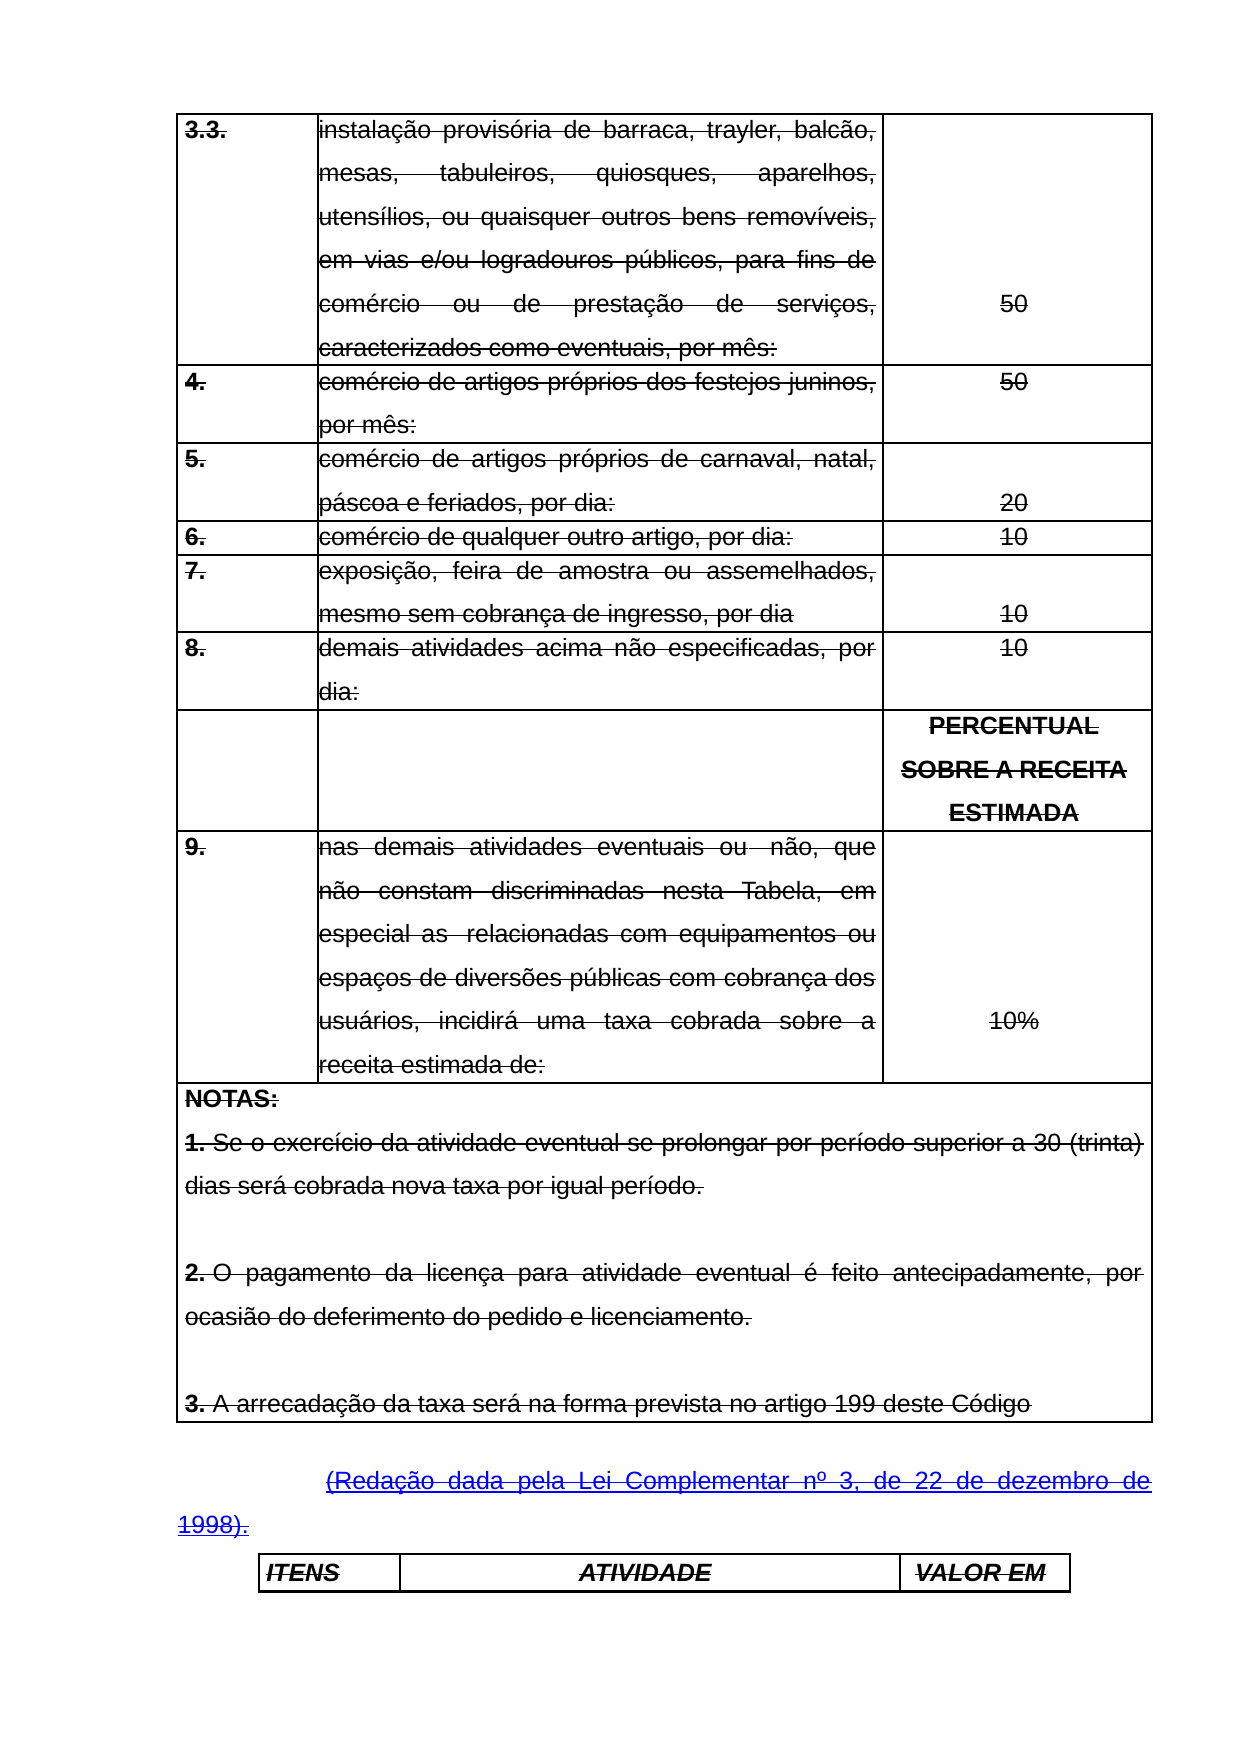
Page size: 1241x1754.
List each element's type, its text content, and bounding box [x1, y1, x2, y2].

table_cell nas demais atividades eventuais ou não, que não constam discriminadas nesta Tabela, em especial as relacionadas com equipamentos ou espaços de diversões públicas com cobrança dos usuários, incidirá uma taxa cobrada sobre a receita estimada de: [319, 832, 882, 1082]
table_cell 8. [178, 633, 317, 709]
table_cell 7. [178, 556, 317, 631]
table_cell 9. [178, 832, 317, 1082]
table_cell comércio de artigos próprios dos festejos juninos, por mês: [319, 366, 882, 442]
table_cell 5. [178, 444, 317, 519]
table_cell 10 [884, 633, 1151, 709]
table_cell 10% [884, 832, 1151, 1082]
table_cell instalação provisória de barraca, trayler, balcão, mesas, tabuleiros, quiosques, aparelhos, utensílios, ou quaisquer outros bens removíveis, em vias e/ou logradouros públicos, para fins de comércio ou de prestação de serviços, caracterizados como eventuais, por mês: [319, 115, 882, 364]
table_cell 20 [884, 444, 1151, 519]
table_cell 6. [178, 522, 317, 554]
table_cell demais atividades acima não especificadas, por dia: [319, 633, 882, 709]
table_cell comércio de qualquer outro artigo, por dia: [319, 522, 882, 554]
table_cell 4. [178, 366, 317, 442]
table_header ITENS [260, 1555, 399, 1590]
table_cell [178, 711, 317, 830]
table_cell 50 [884, 366, 1151, 442]
table_cell exposição, feira de amostra ou assemelhados, mesmo sem cobrança de ingresso, por dia [319, 556, 882, 631]
table_cell [319, 711, 882, 830]
table_header VALOR EM [901, 1555, 1069, 1590]
table_cell PERCENTUAL SOBRE A RECEITA ESTIMADA [884, 711, 1151, 830]
table_header ATIVIDADE [401, 1555, 899, 1590]
table_cell comércio de artigos próprios de carnaval, natal, páscoa e feriados, por dia: [319, 444, 882, 519]
table_cell 10 [884, 556, 1151, 631]
text (Redação dada pela Lei Complementar nº 3, de 22 de dezembro de 1998). [177, 1466, 1152, 1539]
table_cell 3.3. [178, 115, 317, 364]
table_cell NOTAS: 1. Se o exercício da atividade eventual se prolongar por período superior a 30 (trinta) dias será cobrada nova taxa por igual período. 2. O pagamento da licença para atividade eventual é feito antecipadamente, por ocasião do deferimento do pedido e licenciamento. 3. A arrecadação da taxa será na forma prevista no artigo 199 deste Código [178, 1084, 1151, 1421]
table_cell 10 [884, 522, 1151, 554]
table_cell 50 [884, 115, 1151, 364]
